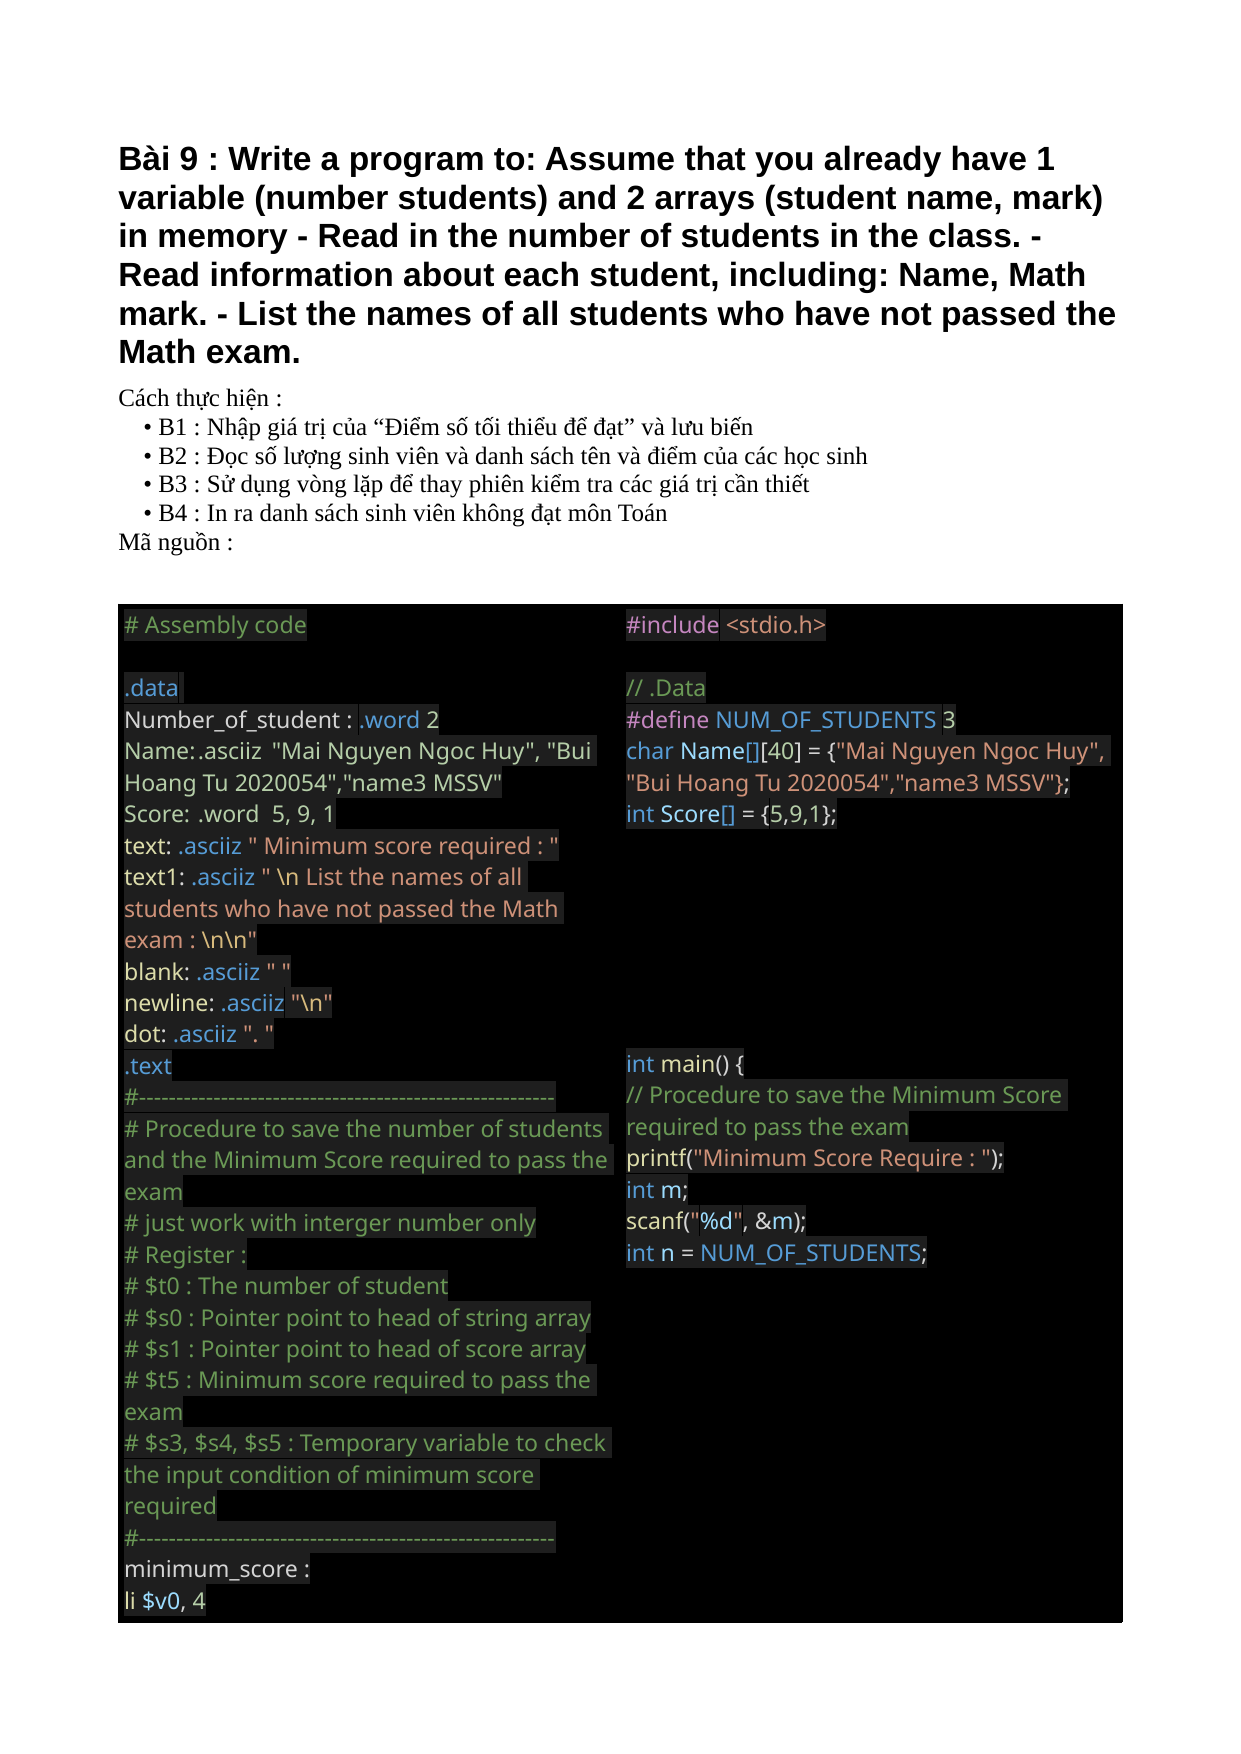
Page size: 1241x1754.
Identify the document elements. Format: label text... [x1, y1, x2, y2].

text • B4 : In ra danh sách sinh viên không đạt môn Toán [118, 498, 1122, 527]
text Cách thực hiện : [118, 383, 1122, 412]
table_header # Assembly code .data Number_of_student : .word 2 Name: .asciiz "Mai Nguyen Ngoc Huy", "Bui Hoang Tu 2020054","name3 MSSV" Score: .word 5, 9, 1 text: .asciiz " Minimum score required : " text1: .asciiz " \n List the names of all students who have not passed the Math exam : \n\n" blank: .asciiz " " newline: .asciiz "\n" dot: .asciiz ". " .text #-------------------------------------------------------- # Procedure to save the number of students and the Minimum Score required to pass the exam # just work with interger number only # Register : # $t0 : The number of student # $s0 : Pointer point to head of string array # $s1 : Pointer point to head of score array # $t5 : Minimum score required to pass the exam # $s3, $s4, $s5 : Temporary variable to check the input condition of minimum score required #--------------------------------------------------------minimum_score : li $v0, 4 [119, 605, 620, 1622]
table_header #include <stdio.h> // .Data #define NUM_OF_STUDENTS 3 char Name[][40] = {"Mai Nguyen Ngoc Huy", "Bui Hoang Tu 2020054","name3 MSSV"}; int Score[] = {5,9,1}; int main() { // Procedure to save the Minimum Score required to pass the exam printf("Minimum Score Require : "); int m; scanf("%d", &m); int n = NUM_OF_STUDENTS; [620, 605, 1122, 1622]
text • B1 : Nhập giá trị của “Điểm số tối thiểu để đạt” và lưu biến [118, 412, 1122, 441]
text • B2 : Đọc số lượng sinh viên và danh sách tên và điểm của các học sinh [118, 441, 1122, 469]
text Mã nguồn : [118, 527, 1122, 556]
subtitle Bài 9 : Write a program to: Assume that you already have 1 variable (number students) and 2 arrays (student name, mark) in memory - Read in the number of students in the class. - Read information about each student, including: Name, Math mark. - List the names of all students who have not passed the Math exam. [118, 139, 1122, 371]
text • B3 : Sử dụng vòng lặp để thay phiên kiểm tra các giá trị cần thiết [118, 469, 1122, 498]
